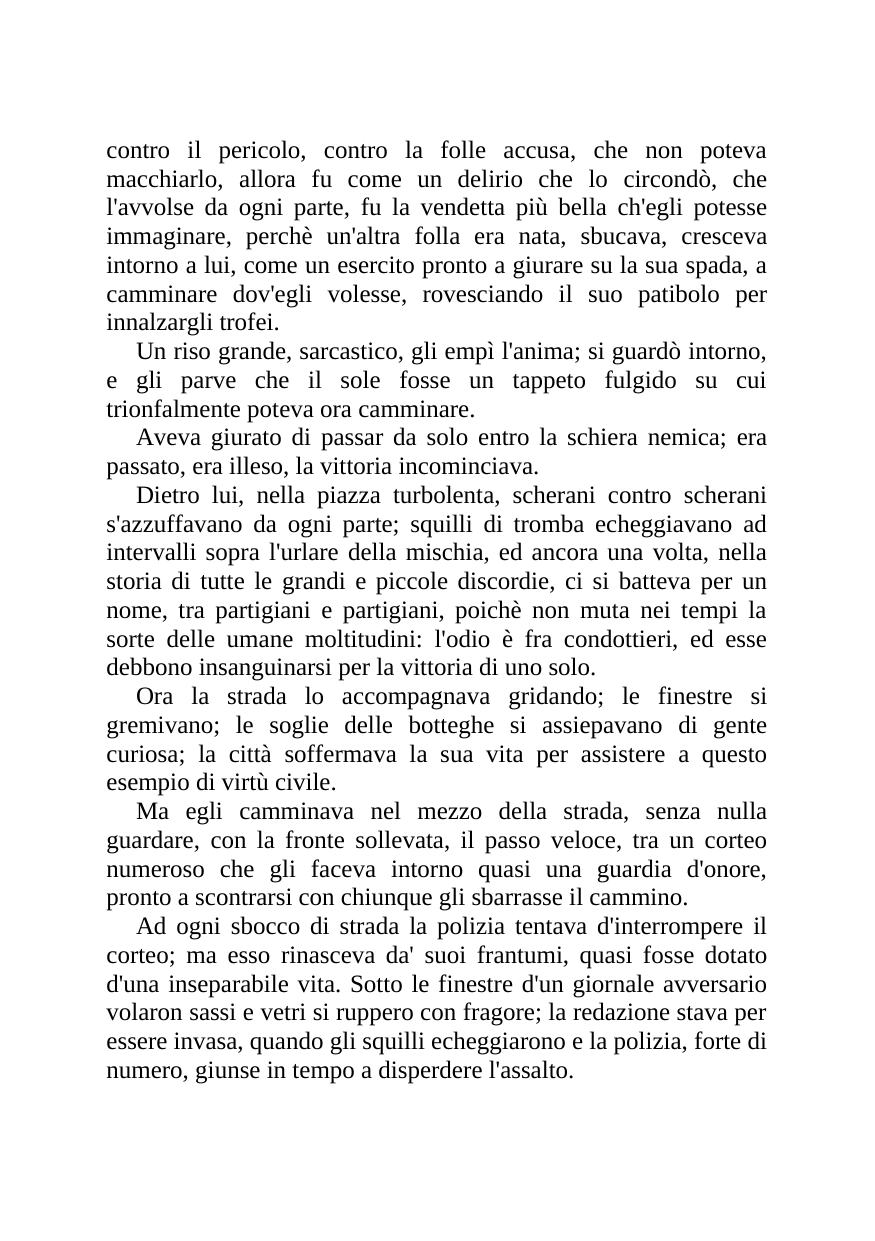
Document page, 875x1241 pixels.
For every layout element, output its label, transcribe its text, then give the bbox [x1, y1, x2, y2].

text Ad ogni sbocco di strada la polizia tentava d'interrompere il corteo; ma esso rinasceva da' suoi frantumi, quasi fosse dotato d'una inseparabile vita. Sotto le finestre d'un giornale avversario volaron sassi e vetri si ruppero con fragore; la redazione stava per essere invasa, quando gli squilli echeggiarono e la polizia, forte di numero, giunse in tempo a disperdere l'assalto. [106, 911, 768, 1084]
text Aveva giurato di passar da solo entro la schiera nemica; era passato, era illeso, la vittoria incominciava. [106, 422, 768, 480]
text Ora la strada lo accompagnava gridando; le finestre si gremivano; le soglie delle botteghe si assiepavano di gente curiosa; la città soffermava la sua vita per assistere a questo esempio di virtù civile. [106, 681, 768, 796]
text contro il pericolo, contro la folle accusa, che non poteva macchiarlo, allora fu come un delirio che lo circondò, che l'avvolse da ogni parte, fu la vendetta più bella ch'egli potesse immaginare, perchè un'altra folla era nata, sbucava, cresceva intorno a lui, come un esercito pronto a giurare su la sua spada, a camminare dov'egli volesse, rovesciando il suo patibolo per innalzargli trofei. [106, 135, 768, 336]
text Ma egli camminava nel mezzo della strada, senza nulla guardare, con la fronte sollevata, il passo veloce, tra un corteo numeroso che gli faceva intorno quasi una guardia d'onore, pronto a scontrarsi con chiunque gli sbarrasse il cammino. [106, 796, 768, 911]
text Un riso grande, sarcastico, gli empì l'anima; si guardò intorno, e gli parve che il sole fosse un tappeto fulgido su cui trionfalmente poteva ora camminare. [106, 336, 768, 422]
text Dietro lui, nella piazza turbolenta, scherani contro scherani s'azzuffavano da ogni parte; squilli di tromba echeggiavano ad intervalli sopra l'urlare della mischia, ed ancora una volta, nella storia di tutte le grandi e piccole discordie, ci si batteva per un nome, tra partigiani e partigiani, poichè non muta nei tempi la sorte delle umane moltitudini: l'odio è fra condottieri, ed esse debbono insanguinarsi per la vittoria di uno solo. [106, 480, 768, 681]
